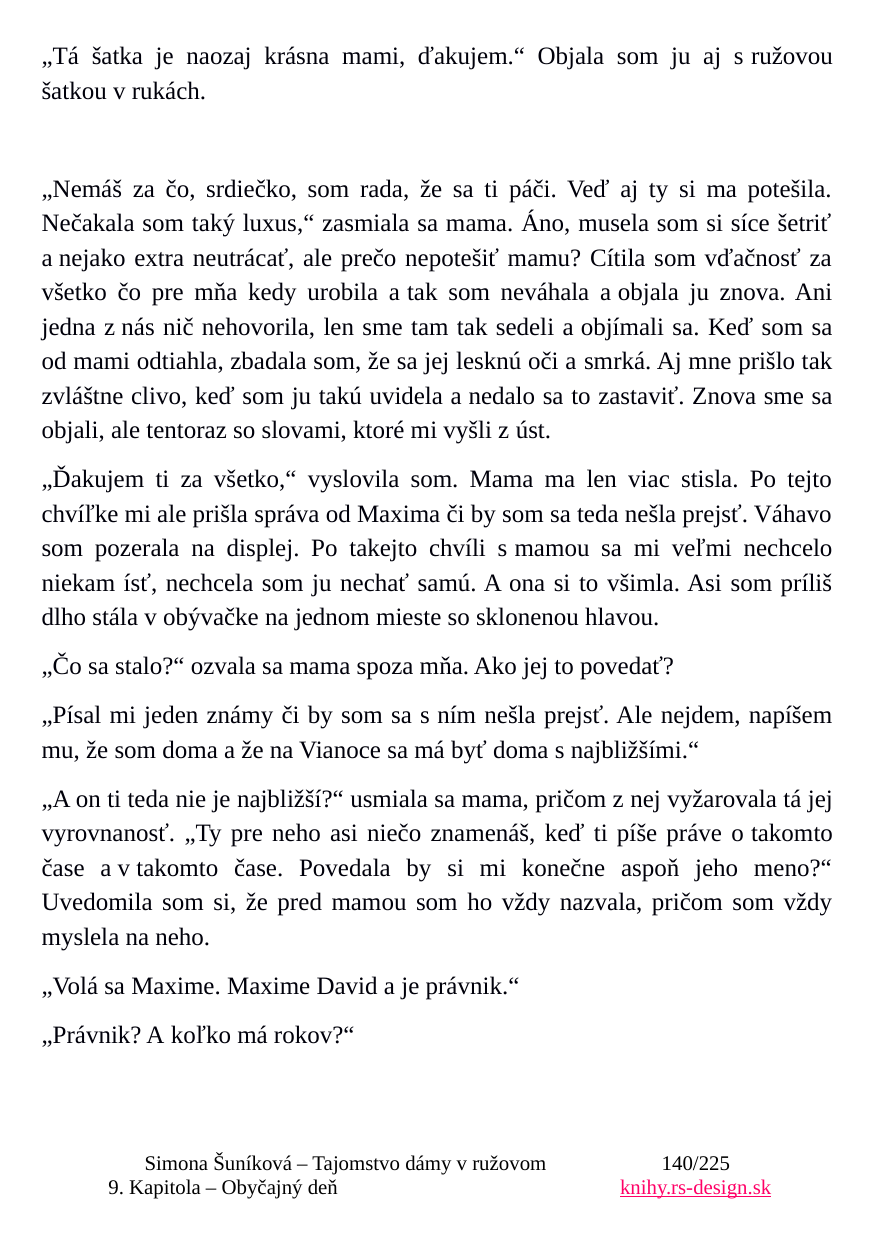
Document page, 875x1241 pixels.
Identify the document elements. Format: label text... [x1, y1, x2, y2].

text „Písal mi jeden známy či by som sa s ním nešla prejsť. Ale nejdem, napíšem mu, že som doma a že na Vianoce sa má byť doma s najbližšími.“ [41, 700, 833, 764]
text „Tá šatka je naozaj krásna mami, ďakujem.“ Objala som ju aj s ružovou šatkou v rukách. [41, 41, 833, 104]
text „Nemáš za čo, srdiečko, som rada, že sa ti páči. Veď aj ty si ma potešila. Nečakala som taký luxus,“ zasmiala sa mama. Áno, musela som si síce šetriť a nejako extra neutrácať, ale prečo nepotešiť mamu? Cítila som vďačnosť za všetko čo pre mňa kedy urobila a tak som neváhala a objala ju znova. Ani jedna z nás nič nehovorila, len sme tam tak sedeli a objímali sa. Keď som sa od mami odtiahla, zbadala som, že sa jej lesknú oči a smrká. Aj mne prišlo tak zvláštne clivo, keď som ju takú uvidela a nedalo sa to zastaviť. Znova sme sa objali, ale tentoraz so slovami, ktoré mi vyšli z úst. [41, 174, 833, 444]
text „Čo sa stalo?“ ozvala sa mama spoza mňa. Ako jej to povedať? [41, 651, 833, 680]
text „Volá sa Maxime. Maxime David a je právnik.“ [41, 971, 833, 1000]
text „Ďakujem ti za všetko,“ vyslovila som. Mama ma len viac stisla. Po tejto chvíľke mi ale prišla správa od Maxima či by som sa teda nešla prejsť. Váhavo som pozerala na displej. Po takejto chvíli s mamou sa mi veľmi nechcelo niekam ísť, nechcela som ju nechať samú. A ona si to všimla. Asi som príliš dlho stála v obývačke na jednom mieste so sklonenou hlavou. [41, 464, 833, 631]
text „A on ti teda nie je najbližší?“ usmiala sa mama, pričom z nej vyžarovala tá jej vyrovnanosť. „Ty pre neho asi niečo znamenáš, keď ti píše práve o takomto čase a v takomto čase. Povedala by si mi konečne aspoň jeho meno?“ Uvedomila som si, že pred mamou som ho vždy nazvala, pričom som vždy myslela na neho. [41, 784, 833, 951]
text „Právnik? A koľko má rokov?“ [41, 1020, 833, 1049]
